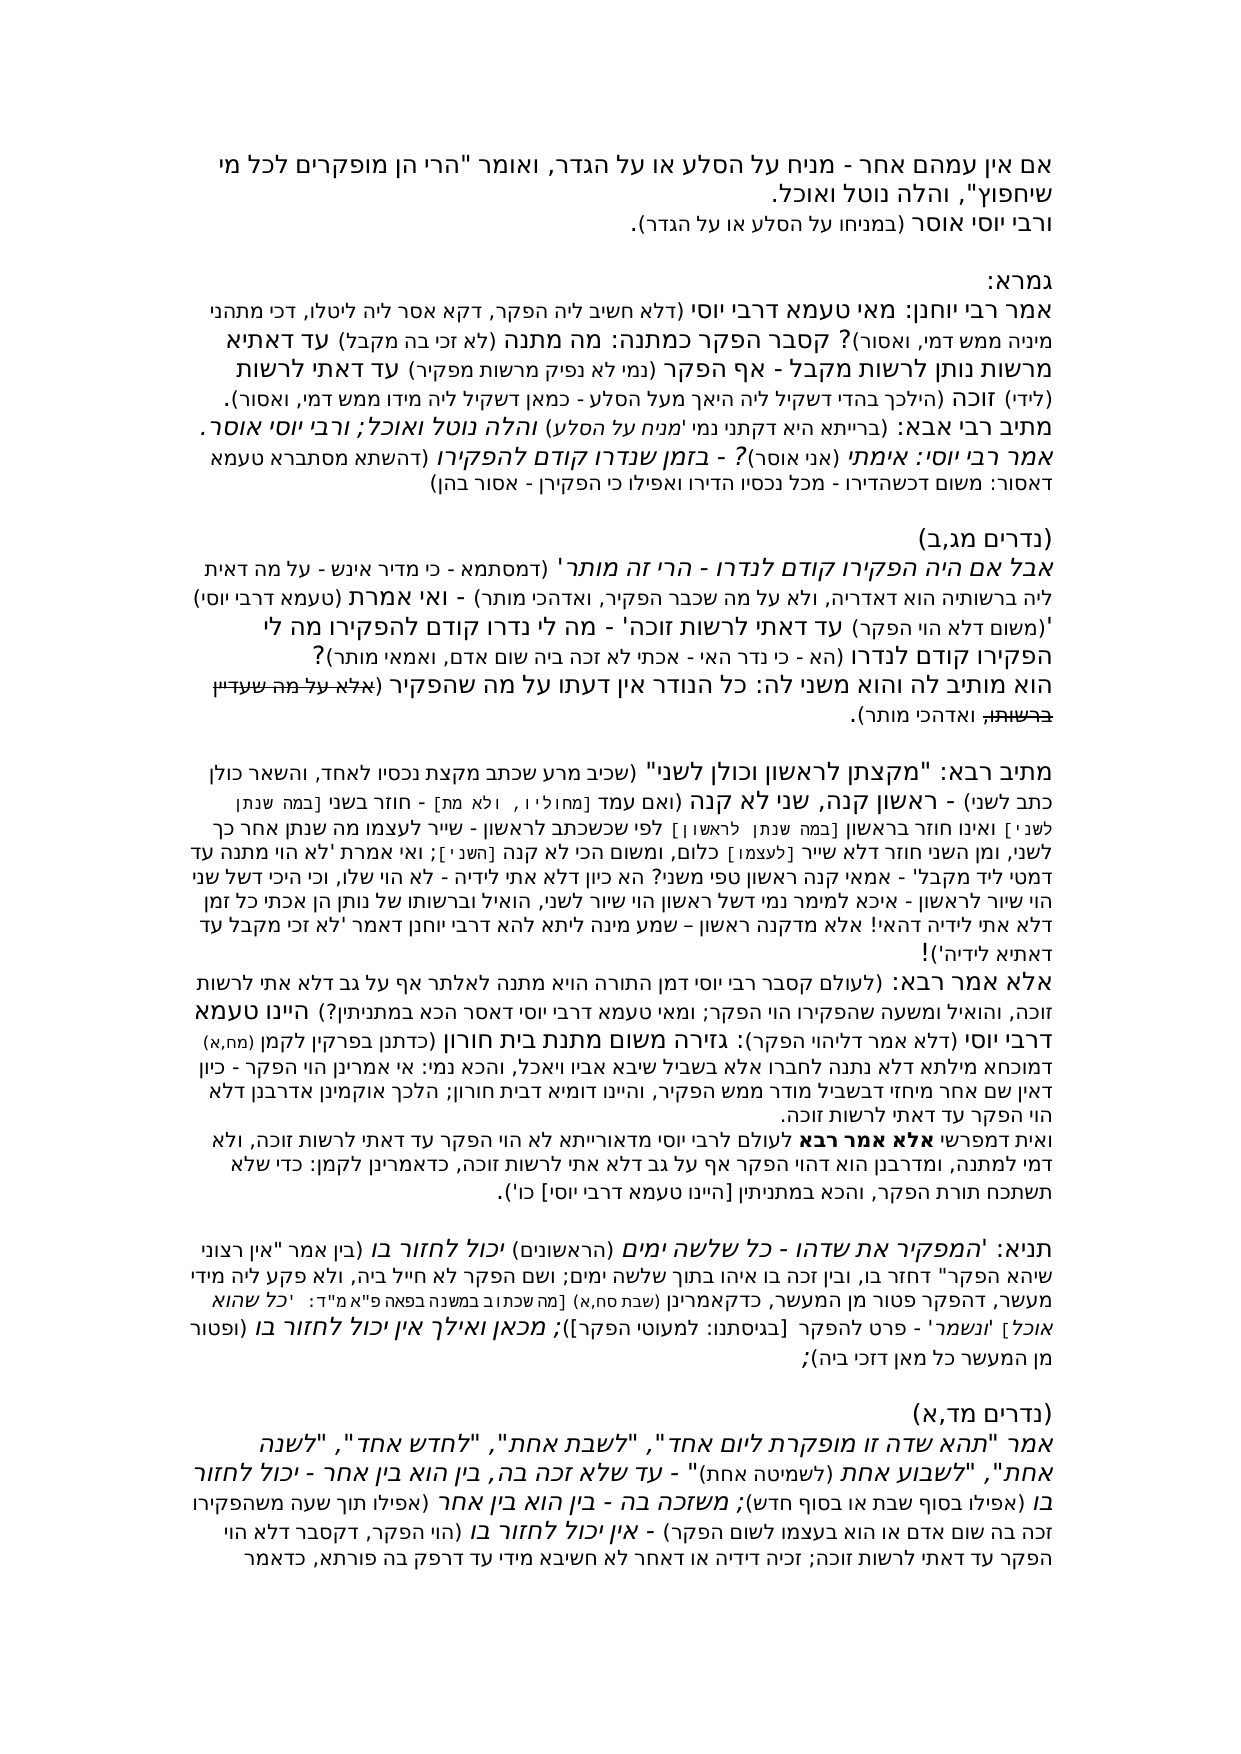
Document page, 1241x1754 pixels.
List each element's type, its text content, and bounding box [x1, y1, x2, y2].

text ואית דמפרשי אלא אמר רבא לעולם לרבי יוסי מדאורייתא לא הוי הפקר עד דאתי לרשות זוכה, ולא דמי למתנה, ומדרבנן הוא דהוי הפקר אף על גב דלא אתי לרשות זוכה, כדאמרינן לקמן: כדי שלא תשתכח תורת הפקר, והכא במתניתין [היינו טעמא דרבי יוסי] כו'). [187, 1128, 1053, 1206]
text גמרא: [187, 266, 1053, 296]
text אמר "תהא שדה זו מופקרת ליום אחד", "לשבת אחת", "לחדש אחד", "לשנה אחת", "לשבוע אחת (לשמיטה אחת)" - עד שלא זכה בה, בין הוא בין אחר - יכול לחזור בו (אפילו בסוף שבת או בסוף חדש); משזכה בה - בין הוא בין אחר (אפילו תוך שעה משהפקירו זכה בה שום אדם או הוא בעצמו לשום הפקר) - אין יכול לחזור בו (הוי הפקר, דקסבר דלא הוי הפקר עד דאתי לרשות זוכה; זכיה דידיה או דאחר לא חשיבא מידי עד דרפק בה פורתא, כדאמר [187, 1429, 1053, 1570]
text תניא: 'המפקיר את שדהו - כל שלשה ימים (הראשונים) יכול לחזור בו (בין אמר "אין רצוני שיהא הפקר" דחזר בו, ובין זכה בו איהו בתוך שלשה ימים; ושם הפקר לא חייל ביה, ולא פקע ליה מידי מעשר, דהפקר פטור מן המעשר, כדקאמרינן (שבת סח,א) [מה שכתוב במשנה בפאה פ"א מ"ד: 'כל שהוא אוכל] 'ונשמר' - פרט להפקר [בגיסתנו: למעוטי הפקר]); מכאן ואילך אין יכול לחזור בו (ופטור מן המעשר כל מאן דזכי ביה); [187, 1234, 1053, 1371]
text (נדרים מג,ב) [187, 524, 1053, 553]
text אם אין עמהם אחר - מניח על הסלע או על הגדר, ואומר "הרי הן מופקרים לכל מי שיחפוץ", והלה נוטל ואוכל. [187, 150, 1053, 208]
text ורבי יוסי אוסר (במניחו על הסלע או על הגדר). [187, 208, 1053, 238]
text (נדרים מד,א) [187, 1399, 1053, 1429]
text אמר רבי יוחנן: מאי טעמא דרבי יוסי (דלא חשיב ליה הפקר, דקא אסר ליה ליטלו, דכי מתהני מיניה ממש דמי, ואסור)? קסבר הפקר כמתנה: מה מתנה (לא זכי בה מקבל) עד דאתיא מרשות נותן לרשות מקבל - אף הפקר (נמי לא נפיק מרשות מפקיר) עד דאתי לרשות (לידי) זוכה (הילכך בהדי דשקיל ליה היאך מעל הסלע - כמאן דשקיל ליה מידו ממש דמי, ואסור). [187, 296, 1053, 412]
text מתיב רבי אבא: (ברייתא היא דקתני נמי 'מניח על הסלע) והלה נוטל ואוכל; ורבי יוסי אוסר. אמר רבי יוסי: אימתי (אני אוסר)? - בזמן שנדרו קודם להפקירו (דהשתא מסתברא טעמא דאסור: משום דכשהדירו - מכל נכסיו הדירו ואפילו כי הפקירן - אסור בהן) [187, 412, 1053, 495]
text אבל אם היה הפקירו קודם לנדרו - הרי זה מותר' (דמסתמא - כי מדיר אינש - על מה דאית ליה ברשותיה הוא דאדריה, ולא על מה שכבר הפקיר, ואדהכי מותר) - ואי אמרת (טעמא דרבי יוסי) '(משום דלא הוי הפקר) עד דאתי לרשות זוכה' - מה לי נדרו קודם להפקירו מה לי הפקירו קודם לנדרו (הא - כי נדר האי - אכתי לא זכה ביה שום אדם, ואמאי מותר)? [187, 553, 1053, 670]
text מתיב רבא: "מקצתן לראשון וכולן לשני" (שכיב מרע שכתב מקצת נכסיו לאחד, והשאר כולן כתב לשני) - ראשון קנה, שני לא קנה (ואם עמד [מחוליו, ולא מת] - חוזר בשני [במה שנתן לשני] ואינו חוזר בראשון [במה שנתן לראשון] לפי שכשכתב לראשון - שייר לעצמו מה שנתן אחר כך לשני, ומן השני חוזר דלא שייר [לעצמו] כלום, ומשום הכי לא קנה [השני]; ואי אמרת 'לא הוי מתנה עד דמטי ליד מקבל' - אמאי קנה ראשון טפי משני? הא כיון דלא אתי לידיה - לא הוי שלו, וכי היכי דשל שני הוי שיור לראשון - איכא למימר נמי דשל ראשון הוי שיור לשני, הואיל וברשותו של נותן הן אכתי כל זמן דלא אתי לידיה דהאי! אלא מדקנה ראשון – שמע מינה ליתא להא דרבי יוחנן דאמר 'לא זכי מקבל עד דאתיא לידיה')! [187, 757, 1053, 967]
text אלא אמר רבא: (לעולם קסבר רבי יוסי דמן התורה הויא מתנה לאלתר אף על גב דלא אתי לרשות זוכה, והואיל ומשעה שהפקירו הוי הפקר; ומאי טעמא דרבי יוסי דאסר הכא במתניתין?) היינו טעמא דרבי יוסי (דלא אמר דליהוי הפקר): גזירה משום מתנת בית חורון (כדתנן בפרקין לקמן (מח,א) דמוכחא מילתא דלא נתנה לחברו אלא בשביל שיבא אביו ויאכל, והכא נמי: אי אמרינן הוי הפקר - כיון דאין שם אחר מיחזי דבשביל מודר ממש הפקיר, והיינו דומיא דבית חורון; הלכך אוקמינן אדרבנן דלא הוי הפקר עד דאתי לרשות זוכה. [187, 967, 1053, 1128]
text הוא מותיב לה והוא משני לה: כל הנודר אין דעתו על מה שהפקיר (אלא על מה שעדיין ברשותו, ואדהכי מותר). [187, 670, 1053, 728]
